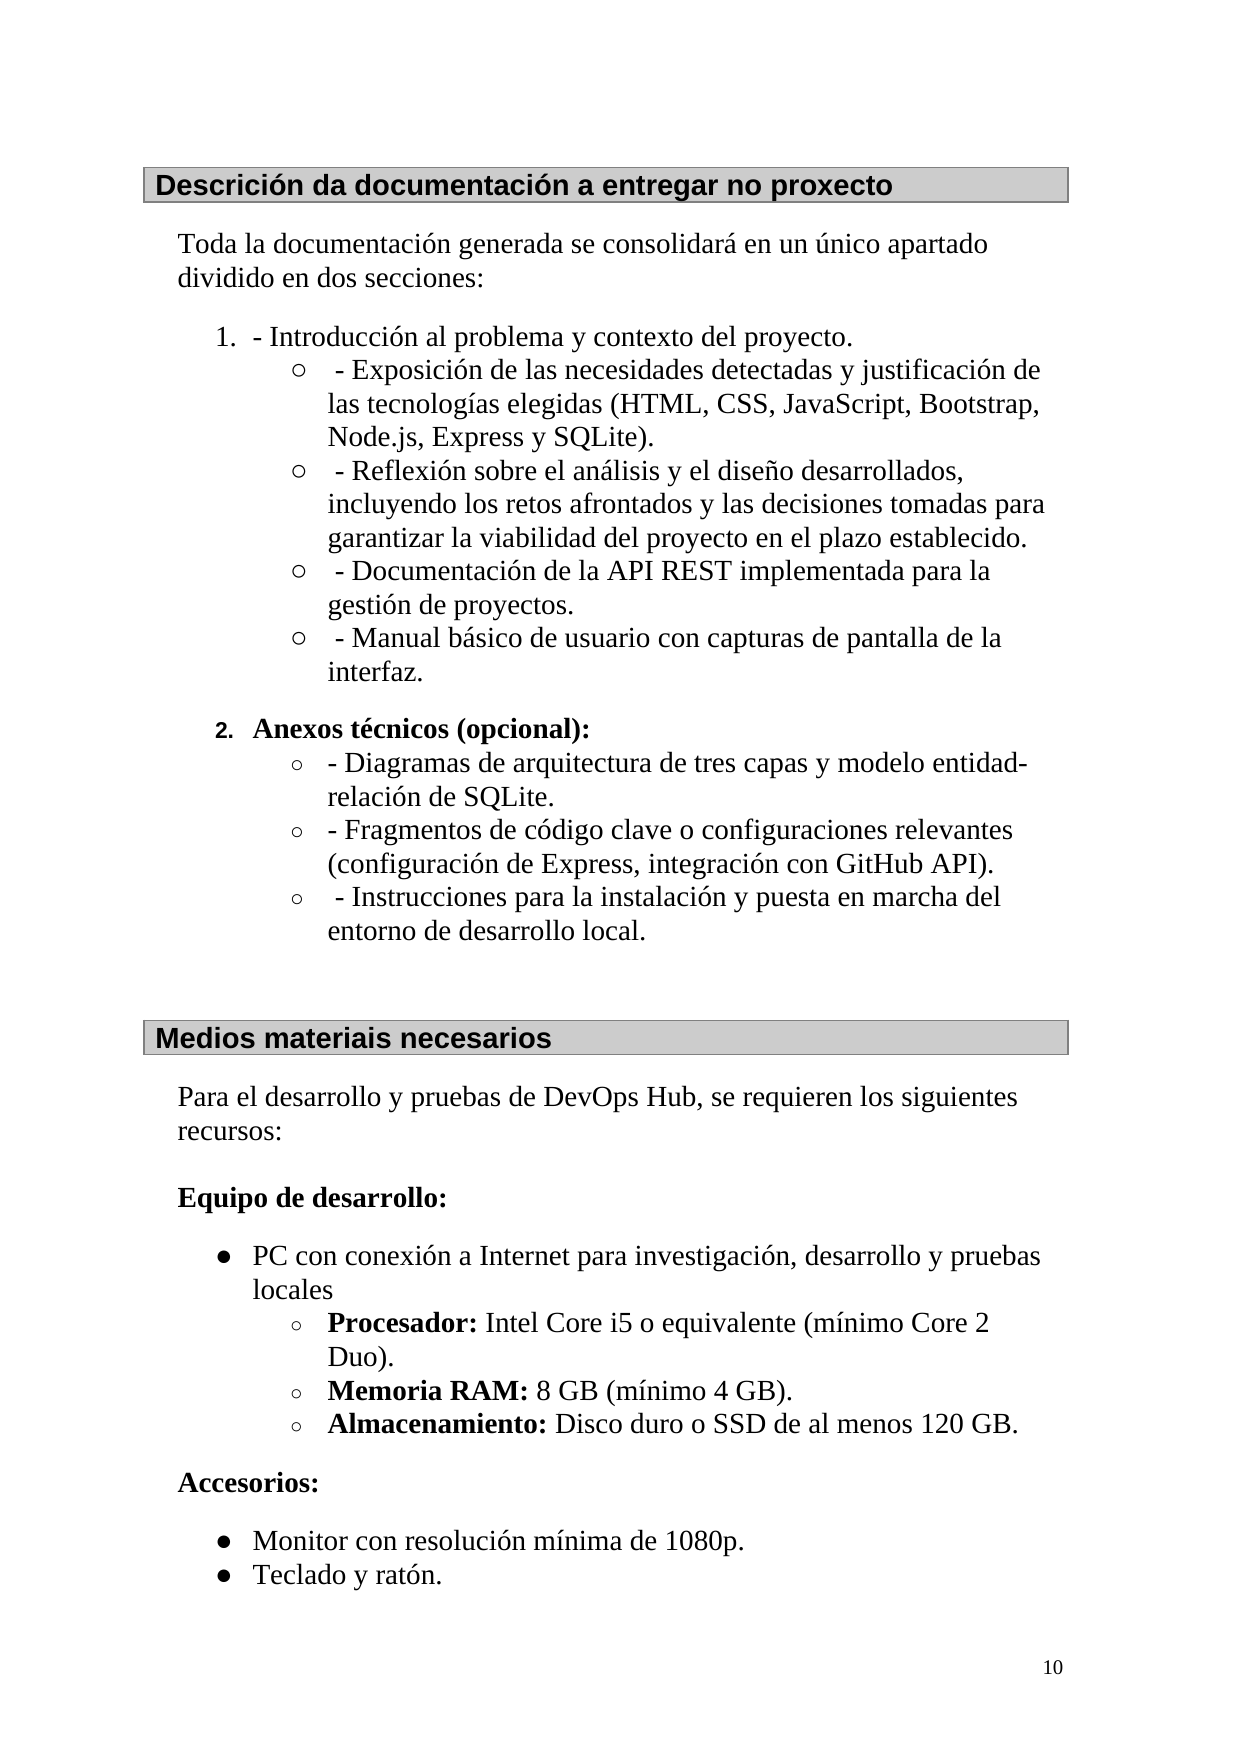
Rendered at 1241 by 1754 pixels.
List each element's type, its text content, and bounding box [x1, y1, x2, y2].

text Equipo de desarrollo: [177, 1180, 1063, 1213]
text Para el desarrollo y pruebas de DevOps Hub, se requieren los siguientes recursos: [177, 1079, 1063, 1146]
list - Fragmentos de código clave o configuraciones relevantes (configuración de Express, integración con GitHub API). [290, 812, 1063, 879]
list - Diagramas de arquitectura de tres capas y modelo entidad-relación de SQLite. [290, 745, 1063, 812]
table_header Descrición da documentación a entregar no proxecto [145, 168, 1067, 201]
table_header Medios materiais necesarios [145, 1021, 1067, 1054]
list Teclado y ratón. [215, 1557, 1063, 1590]
list PC con conexión a Internet para investigación, desarrollo y pruebas locales [215, 1238, 1063, 1306]
list Monitor con resolución mínima de 1080p. [215, 1523, 1063, 1557]
text Toda la documentación generada se consolidará en un único apartado dividido en dos secciones: [177, 227, 1063, 294]
list - Reflexión sobre el análisis y el diseño desarrollados, incluyendo los retos afrontados y las decisiones tomadas para garantizar la viabilidad del proyecto en el plazo establecido. [290, 453, 1063, 553]
list - Documentación de la API REST implementada para la gestión de proyectos. [290, 553, 1063, 621]
list Procesador: Intel Core i5 o equivalente (mínimo Core 2 Duo). [290, 1306, 1063, 1373]
list Memoria RAM: 8 GB (mínimo 4 GB). [290, 1373, 1063, 1406]
list Almacenamiento: Disco duro o SSD de al menos 120 GB. [290, 1406, 1063, 1440]
text Accesorios: [177, 1465, 1063, 1498]
list - Exposición de las necesidades detectadas y justificación de las tecnologías elegidas (HTML, CSS, JavaScript, Bootstrap, Node.js, Express y SQLite). [290, 352, 1063, 453]
list - Manual básico de usuario con capturas de pantalla de la interfaz. [290, 621, 1063, 712]
list Anexos técnicos (opcional): [215, 712, 1063, 745]
list - Instrucciones para la instalación y puesta en marcha del entorno de desarrollo local. [290, 879, 1063, 946]
list - Introducción al problema y contexto del proyecto. [215, 319, 1063, 352]
